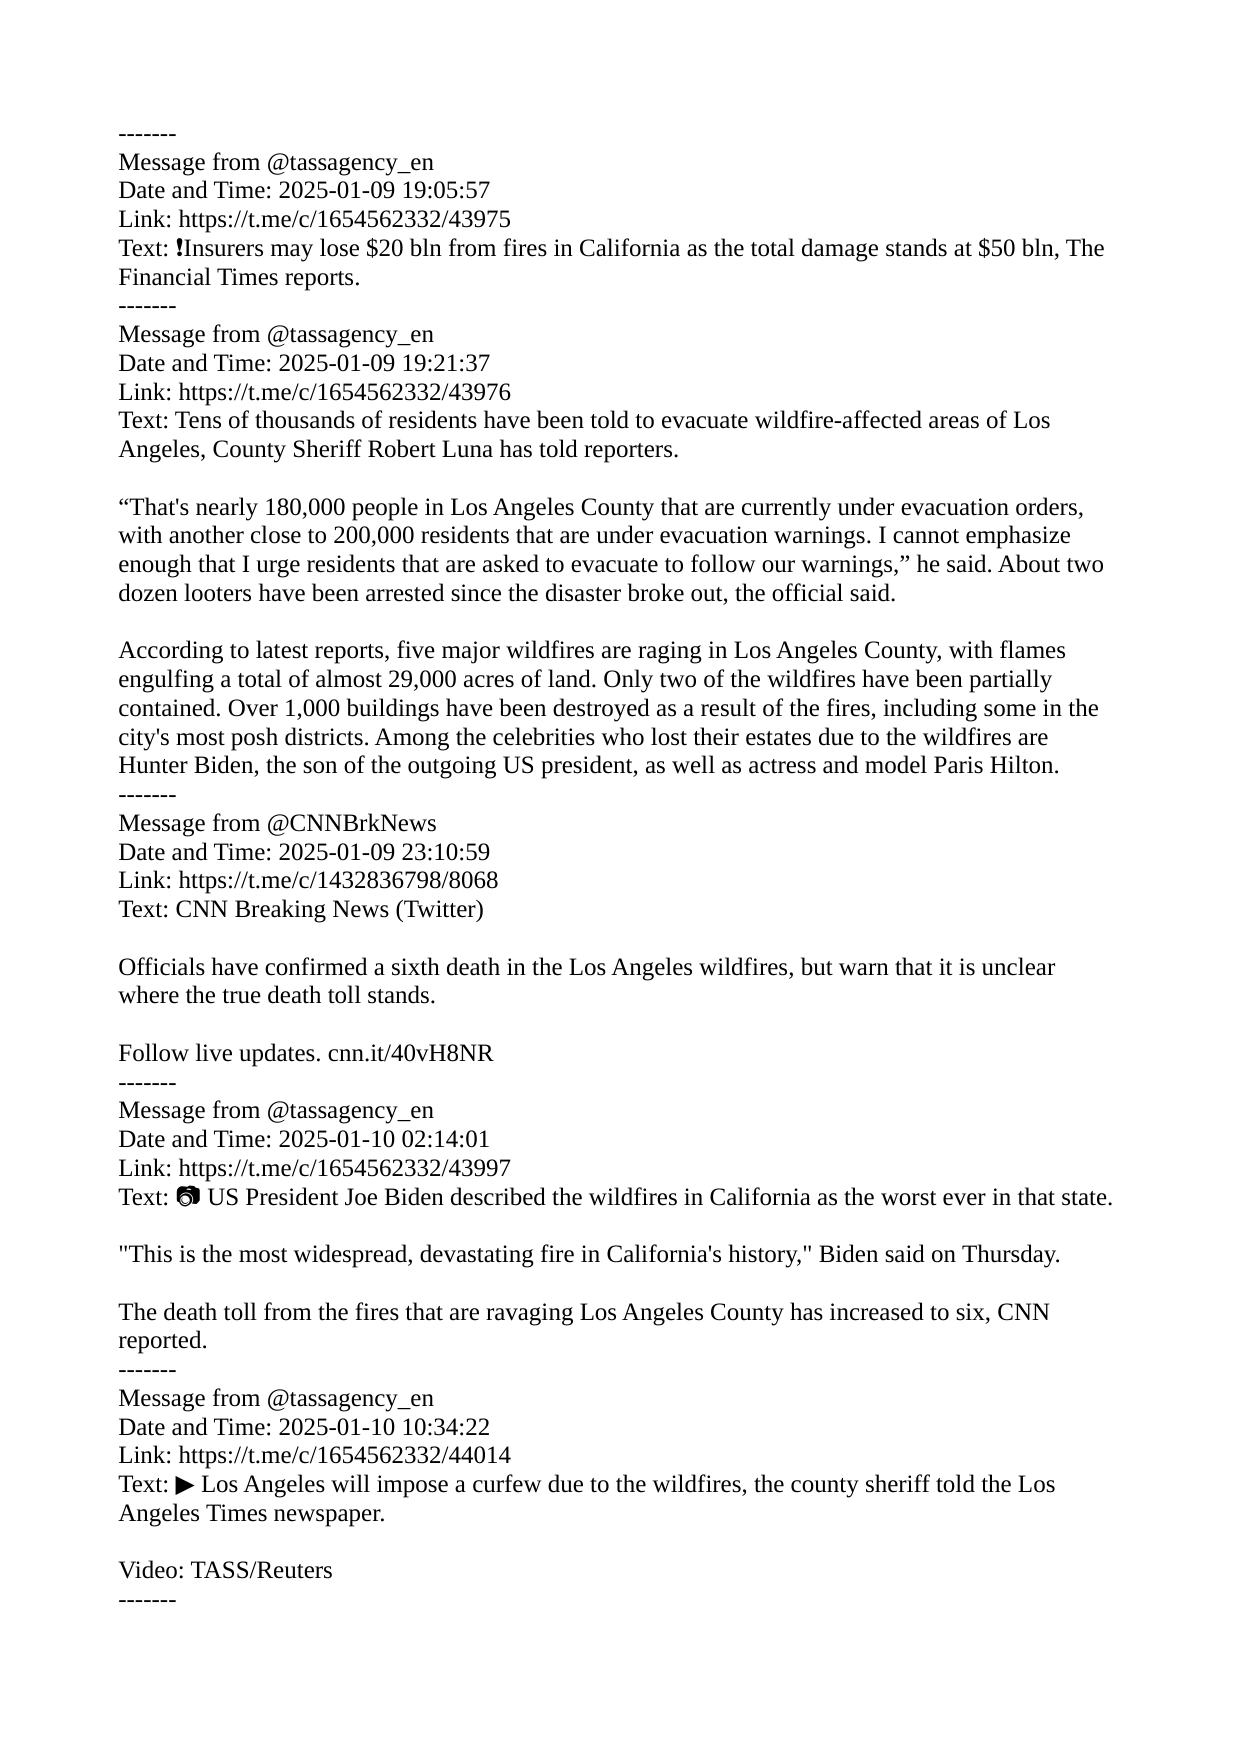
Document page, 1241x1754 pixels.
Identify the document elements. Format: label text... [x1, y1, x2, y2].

text Text: Tens of thousands of residents have been told to evacuate wildfire-affected areas of Los Angeles, County Sheriff Robert Luna has told reporters. [118, 406, 1122, 463]
text Date and Time: 2025-01-10 10:34:22 [118, 1412, 1122, 1441]
text Text: 📷 US President Joe Biden described the wildfires in California as the worst ever in that state. [118, 1182, 1122, 1211]
text Message from @tassagency_en [118, 1096, 1122, 1124]
text Text: ❗️Insurers may lose $20 bln from fires in California as the total damage stands at $50 bln, The Financial Times reports. [118, 233, 1122, 291]
text Message from @tassagency_en [118, 319, 1122, 348]
text Date and Time: 2025-01-10 02:14:01 [118, 1124, 1122, 1153]
text According to latest reports, five major wildfires are raging in Los Angeles County, with flames engulfing a total of almost 29,000 acres of land. Only two of the wildfires have been partially contained. Over 1,000 buildings have been destroyed as a result of the fires, including some in the city's most posh districts. Among the celebrities who lost their estates due to the wildfires are Hunter Biden, the son of the outgoing US president, as well as actress and model Paris Hilton. [118, 636, 1122, 779]
text ------- [118, 1354, 1122, 1383]
text Date and Time: 2025-01-09 19:21:37 [118, 348, 1122, 377]
text Message from @tassagency_en [118, 1383, 1122, 1412]
text Link: https://t.me/c/1654562332/43997 [118, 1153, 1122, 1182]
text “That's nearly 180,000 people in Los Angeles County that are currently under evacuation orders, with another close to 200,000 residents that are under evacuation warnings. I cannot emphasize enough that I urge residents that are asked to evacuate to follow our warnings,” he said. About two dozen looters have been arrested since the disaster broke out, the official said. [118, 492, 1122, 607]
text ------- [118, 118, 1122, 147]
text Text: ‌CNN Breaking News (Twitter) [118, 894, 1122, 923]
text Officials have confirmed a sixth death in the Los Angeles wildfires, but warn that it is unclear where the true death toll stands. [118, 952, 1122, 1009]
text "This is the most widespread, devastating fire in California's history," Biden said on Thursday. [118, 1239, 1122, 1268]
text ------- [118, 291, 1122, 319]
text Message from @tassagency_en [118, 147, 1122, 176]
text Link: https://t.me/c/1654562332/43975 [118, 204, 1122, 233]
text Link: https://t.me/c/1432836798/8068 [118, 866, 1122, 894]
text Video: TASS/Reuters [118, 1556, 1122, 1584]
text Text: ▶️ Los Angeles will impose a curfew due to the wildfires, the county sheriff told the Los Angeles Times newspaper. [118, 1469, 1122, 1527]
text Link: https://t.me/c/1654562332/44014 [118, 1441, 1122, 1469]
text Message from @CNNBrkNews [118, 808, 1122, 837]
text Date and Time: 2025-01-09 19:05:57 [118, 176, 1122, 204]
text Link: https://t.me/c/1654562332/43976 [118, 377, 1122, 406]
text Date and Time: 2025-01-09 23:10:59 [118, 837, 1122, 866]
text Follow live updates. cnn.it/40vH8NR [118, 1038, 1122, 1067]
text The death toll from the fires that are ravaging Los Angeles County has increased to six, CNN reported. [118, 1297, 1122, 1354]
text ------- [118, 1584, 1122, 1613]
text ------- [118, 1067, 1122, 1096]
text ------- [118, 779, 1122, 808]
